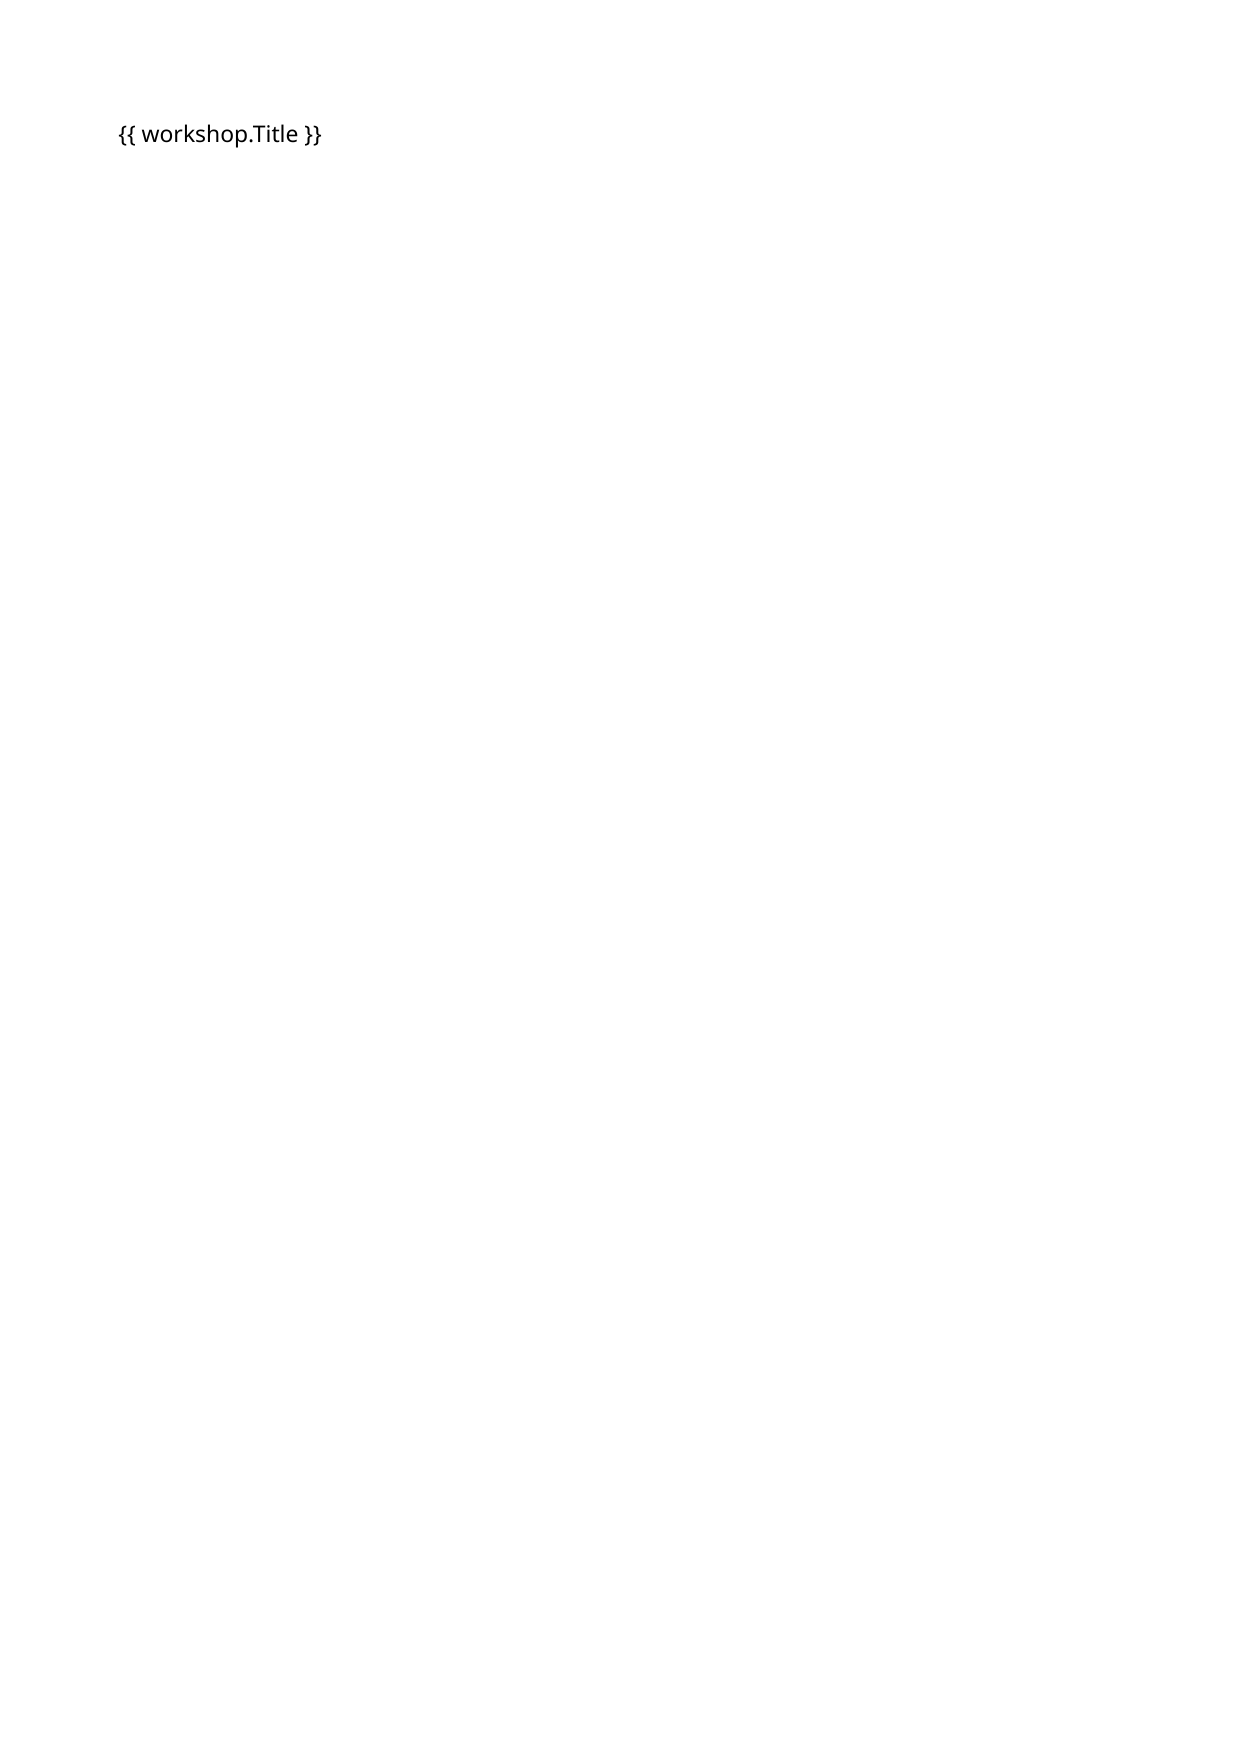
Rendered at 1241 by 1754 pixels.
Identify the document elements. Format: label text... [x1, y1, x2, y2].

text {{ workshop.Title }} [118, 118, 1122, 149]
